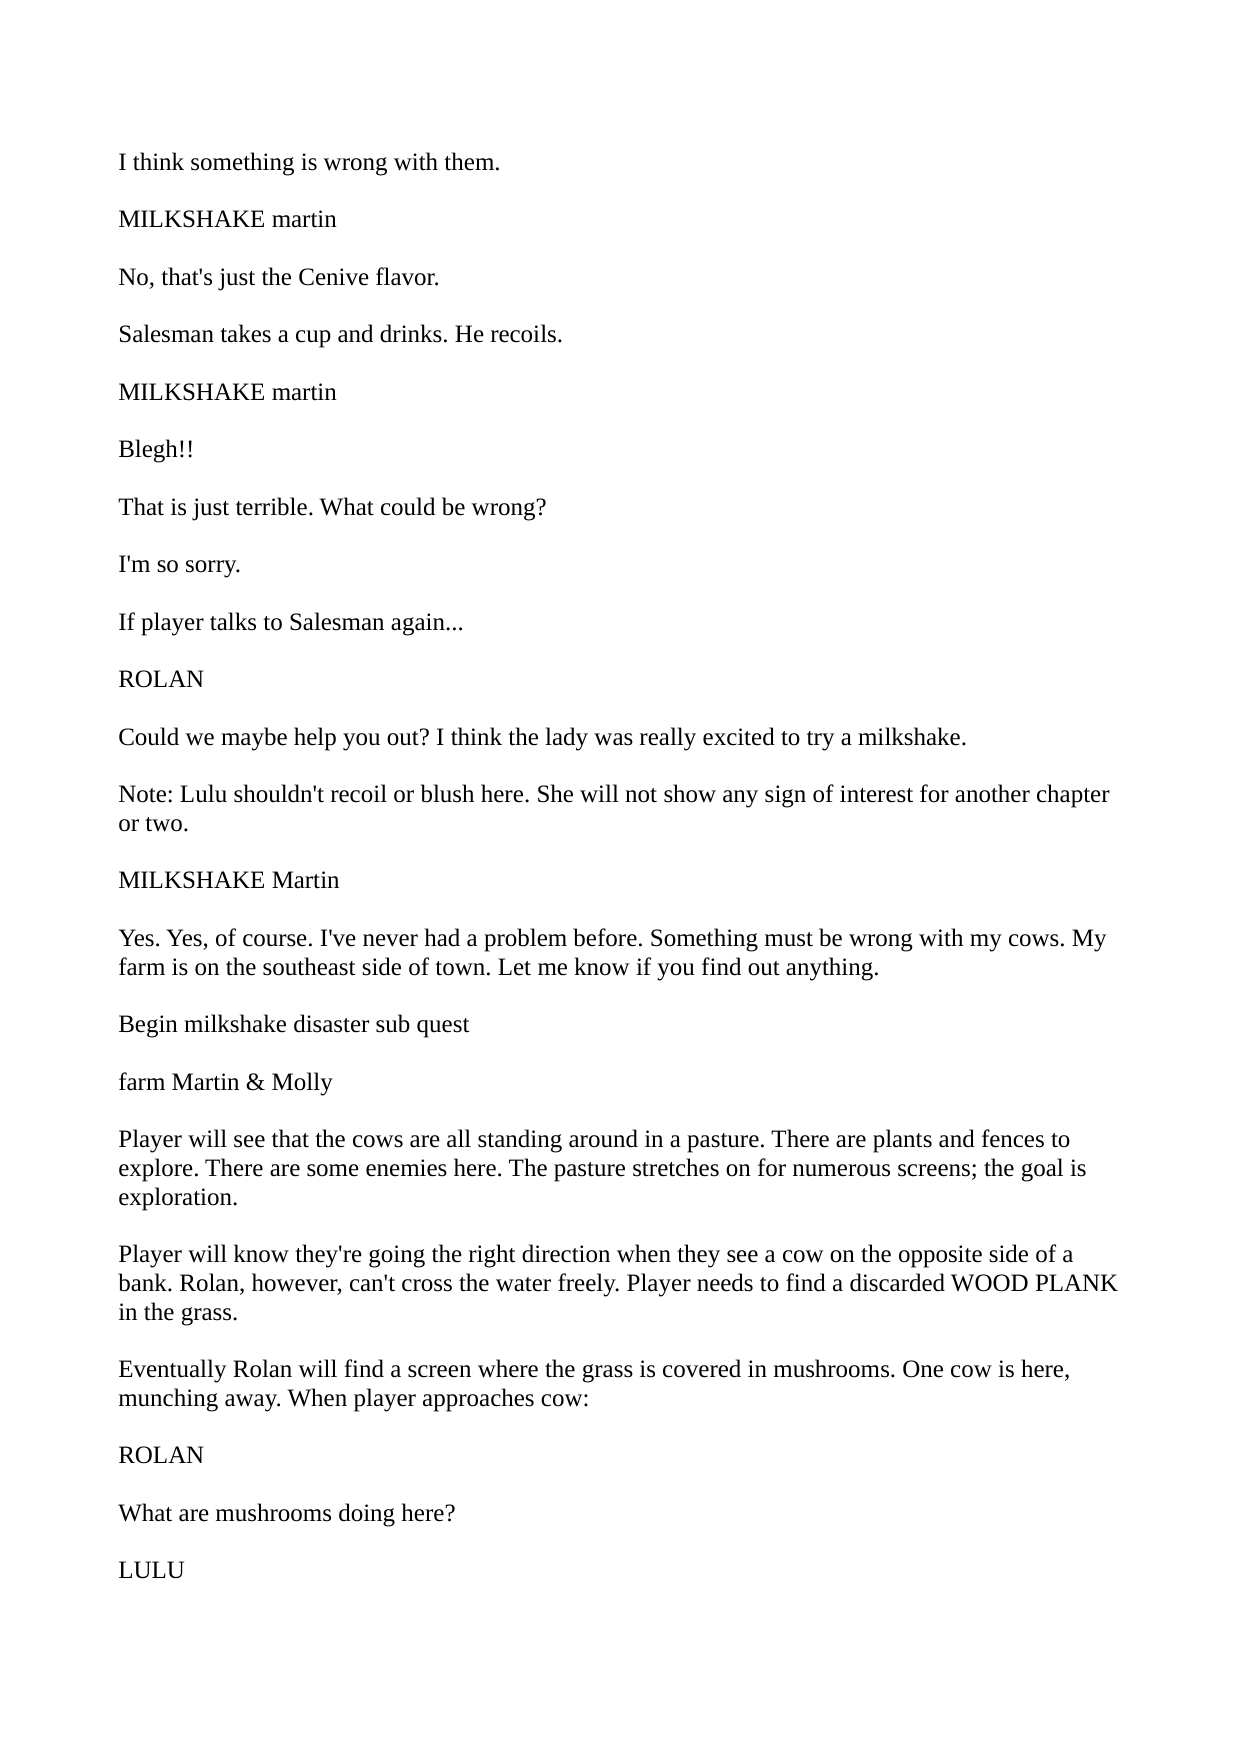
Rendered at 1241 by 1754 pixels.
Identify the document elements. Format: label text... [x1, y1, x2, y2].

text That is just terrible. What could be wrong? [118, 492, 1122, 521]
text Begin milkshake disaster sub quest [118, 1009, 1122, 1038]
text I think something is wrong with them. [118, 147, 1122, 176]
text Blegh!! [118, 434, 1122, 463]
text If player talks to Salesman again... [118, 607, 1122, 636]
text Eventually Rolan will find a screen where the grass is covered in mushrooms. One cow is here, munching away. When player approaches cow: [118, 1354, 1122, 1412]
text Salesman takes a cup and drinks. He recoils. [118, 319, 1122, 348]
text Yes. Yes, of course. I've never had a problem before. Something must be wrong with my cows. My farm is on the southeast side of town. Let me know if you find out anything. [118, 923, 1122, 981]
text MILKSHAKE Martin [118, 866, 1122, 894]
text farm Martin & Molly [118, 1067, 1122, 1096]
text What are mushrooms doing here? [118, 1498, 1122, 1527]
text Note: Lulu shouldn't recoil or blush here. She will not show any sign of interest for another chapter or two. [118, 779, 1122, 837]
text MILKSHAKE martin [118, 204, 1122, 233]
text MILKSHAKE martin [118, 377, 1122, 406]
text I'm so sorry. [118, 549, 1122, 578]
text LULU [118, 1556, 1122, 1584]
text ROLAN [118, 664, 1122, 693]
text No, that's just the Cenive flavor. [118, 262, 1122, 291]
text Could we maybe help you out? I think the lady was really excited to try a milkshake. [118, 722, 1122, 751]
text Player will see that the cows are all standing around in a pasture. There are plants and fences to explore. There are some enemies here. The pasture stretches on for numerous screens; the goal is exploration. [118, 1124, 1122, 1211]
text Player will know they're going the right direction when they see a cow on the opposite side of a bank. Rolan, however, can't cross the water freely. Player needs to find a discarded WOOD PLANK in the grass. [118, 1239, 1122, 1326]
text ROLAN [118, 1441, 1122, 1469]
